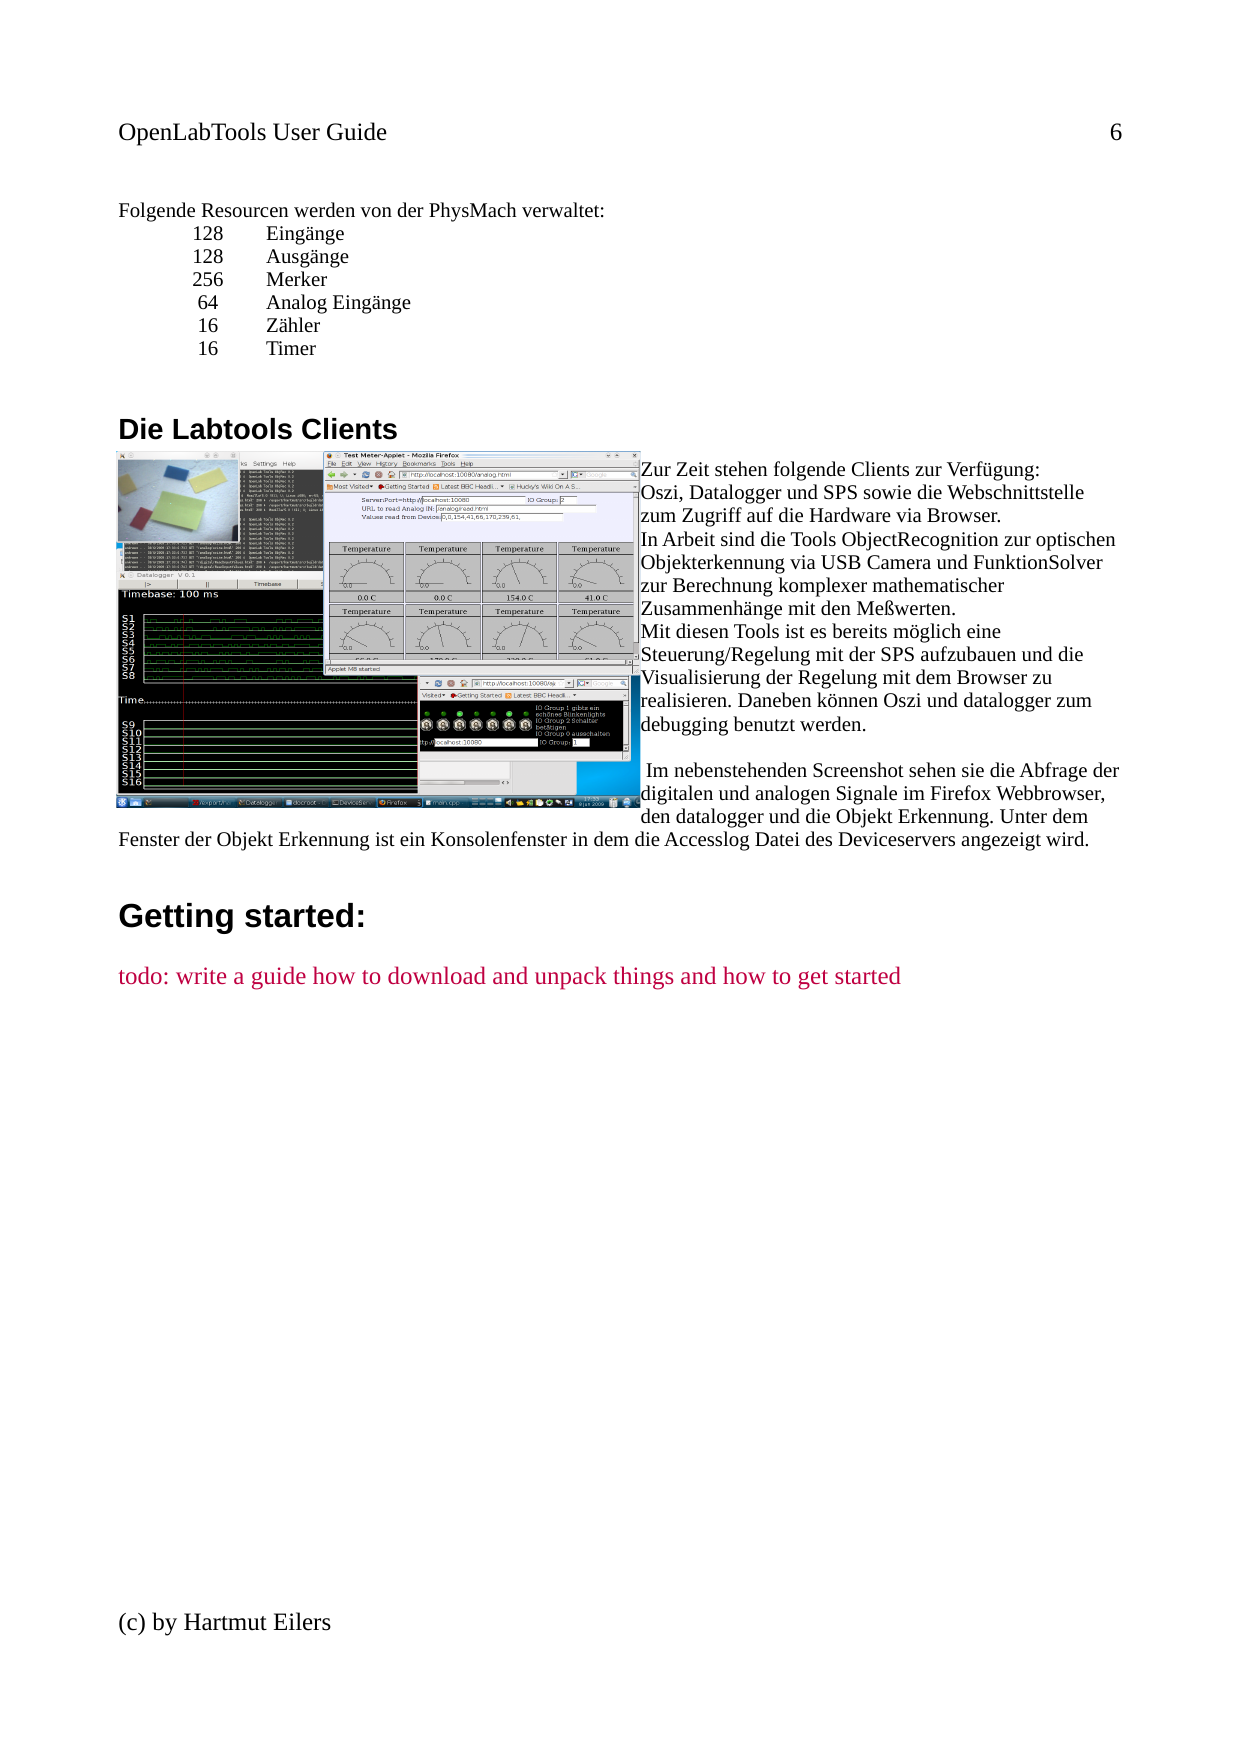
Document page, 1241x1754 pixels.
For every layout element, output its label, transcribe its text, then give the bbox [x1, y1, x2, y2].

subtitle Die Labtools Clients [118, 413, 1122, 446]
text Oszi, Datalogger und SPS sowie die Webschnittstelle zum Zugriff auf die Hardware via Browser. [641, 481, 1122, 527]
text Mit diesen Tools ist es bereits möglich eine Steuerung/Regelung mit der SPS aufzubauen und die Visualisierung der Regelung mit dem Browser zu realisieren. Daneben können Oszi und datalogger zum debugging benutzt werden. [641, 620, 1122, 736]
text 256 Merker [118, 268, 1122, 291]
text Zur Zeit stehen folgende Clients zur Verfügung: [641, 458, 1122, 481]
text 16 Zähler [118, 314, 1122, 337]
text 16 Timer [118, 337, 1122, 360]
text In Arbeit sind die Tools ObjectRecognition zur optischen Objekterkennung via USB Camera und FunktionSolver zur Berechnung komplexer mathematischer Zusammenhänge mit den Meßwerten. [641, 527, 1122, 620]
text 128 Eingänge [118, 222, 1122, 245]
picture [116, 451, 641, 808]
text 64 Analog Eingänge [118, 291, 1122, 314]
text todo: write a guide how to download and unpack things and how to get started [118, 962, 1122, 990]
text Getting started: [118, 897, 1122, 935]
text Im nebenstehenden Screenshot sehen sie die Abfrage der digitalen und analogen Signale im Firefox Webbrowser, den datalogger und die Objekt Erkennung. Unter dem Fenster der Objekt Erkennung ist ein Konsolenfenster in dem die Accesslog Datei des Deviceservers angezeigt wird. [118, 759, 1122, 851]
text Folgende Resourcen werden von der PhysMach verwaltet: [118, 198, 1122, 222]
text 128 Ausgänge [118, 245, 1122, 268]
